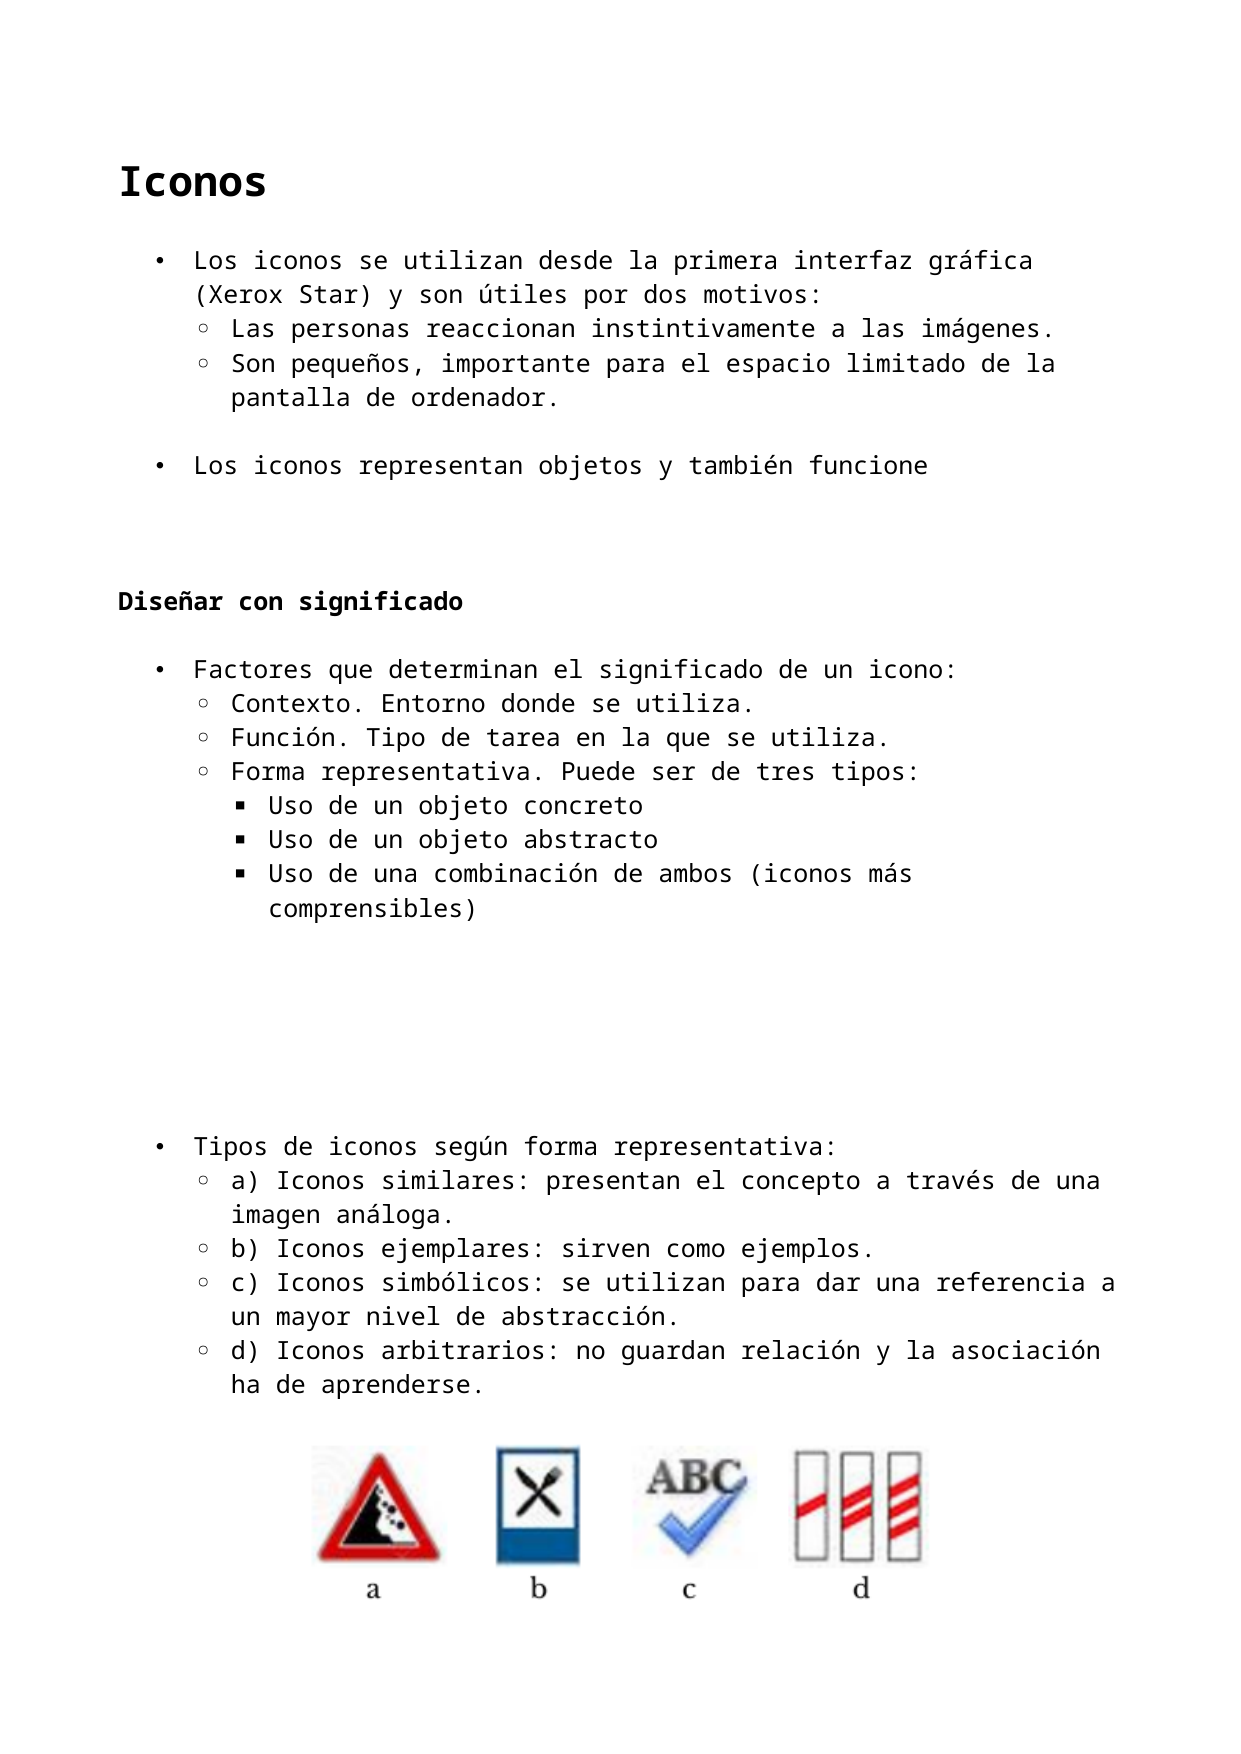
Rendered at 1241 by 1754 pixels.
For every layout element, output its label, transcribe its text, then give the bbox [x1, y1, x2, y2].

picture [310, 1435, 931, 1603]
list Factores que determinan el significado de un icono: [156, 652, 1122, 686]
list b) Iconos ejemplares: sirven como ejemplos. [193, 1231, 1122, 1265]
text Diseñar con significado [118, 584, 1122, 618]
list Tipos de iconos según forma representativa: [156, 1129, 1122, 1163]
list Contexto. Entorno donde se utiliza. [193, 686, 1122, 720]
list Forma representativa. Puede ser de tres tipos: [193, 754, 1122, 788]
list Son pequeños, importante para el espacio limitado de la pantalla de ordenador. [193, 345, 1122, 413]
list d) Iconos arbitrarios: no guardan relación y la asociación ha de aprenderse. [193, 1333, 1122, 1401]
list a) Iconos similares: presentan el concepto a través de una imagen análoga. [193, 1163, 1122, 1231]
list Uso de un objeto abstracto [231, 822, 1122, 856]
list Uso de una combinación de ambos (iconos más comprensibles) [231, 856, 1122, 924]
list Las personas reaccionan instintivamente a las imágenes. [193, 311, 1122, 345]
list Función. Tipo de tarea en la que se utiliza. [193, 720, 1122, 754]
list c) Iconos simbólicos: se utilizan para dar una referencia a un mayor nivel de abstracción. [193, 1265, 1122, 1333]
list Los iconos se utilizan desde la primera interfaz gráfica (Xerox Star) y son útiles por dos motivos: [156, 243, 1122, 311]
list Los iconos representan objetos y también funcione [156, 447, 1122, 481]
list Uso de un objeto concreto [231, 788, 1122, 822]
text Iconos [118, 152, 1122, 209]
